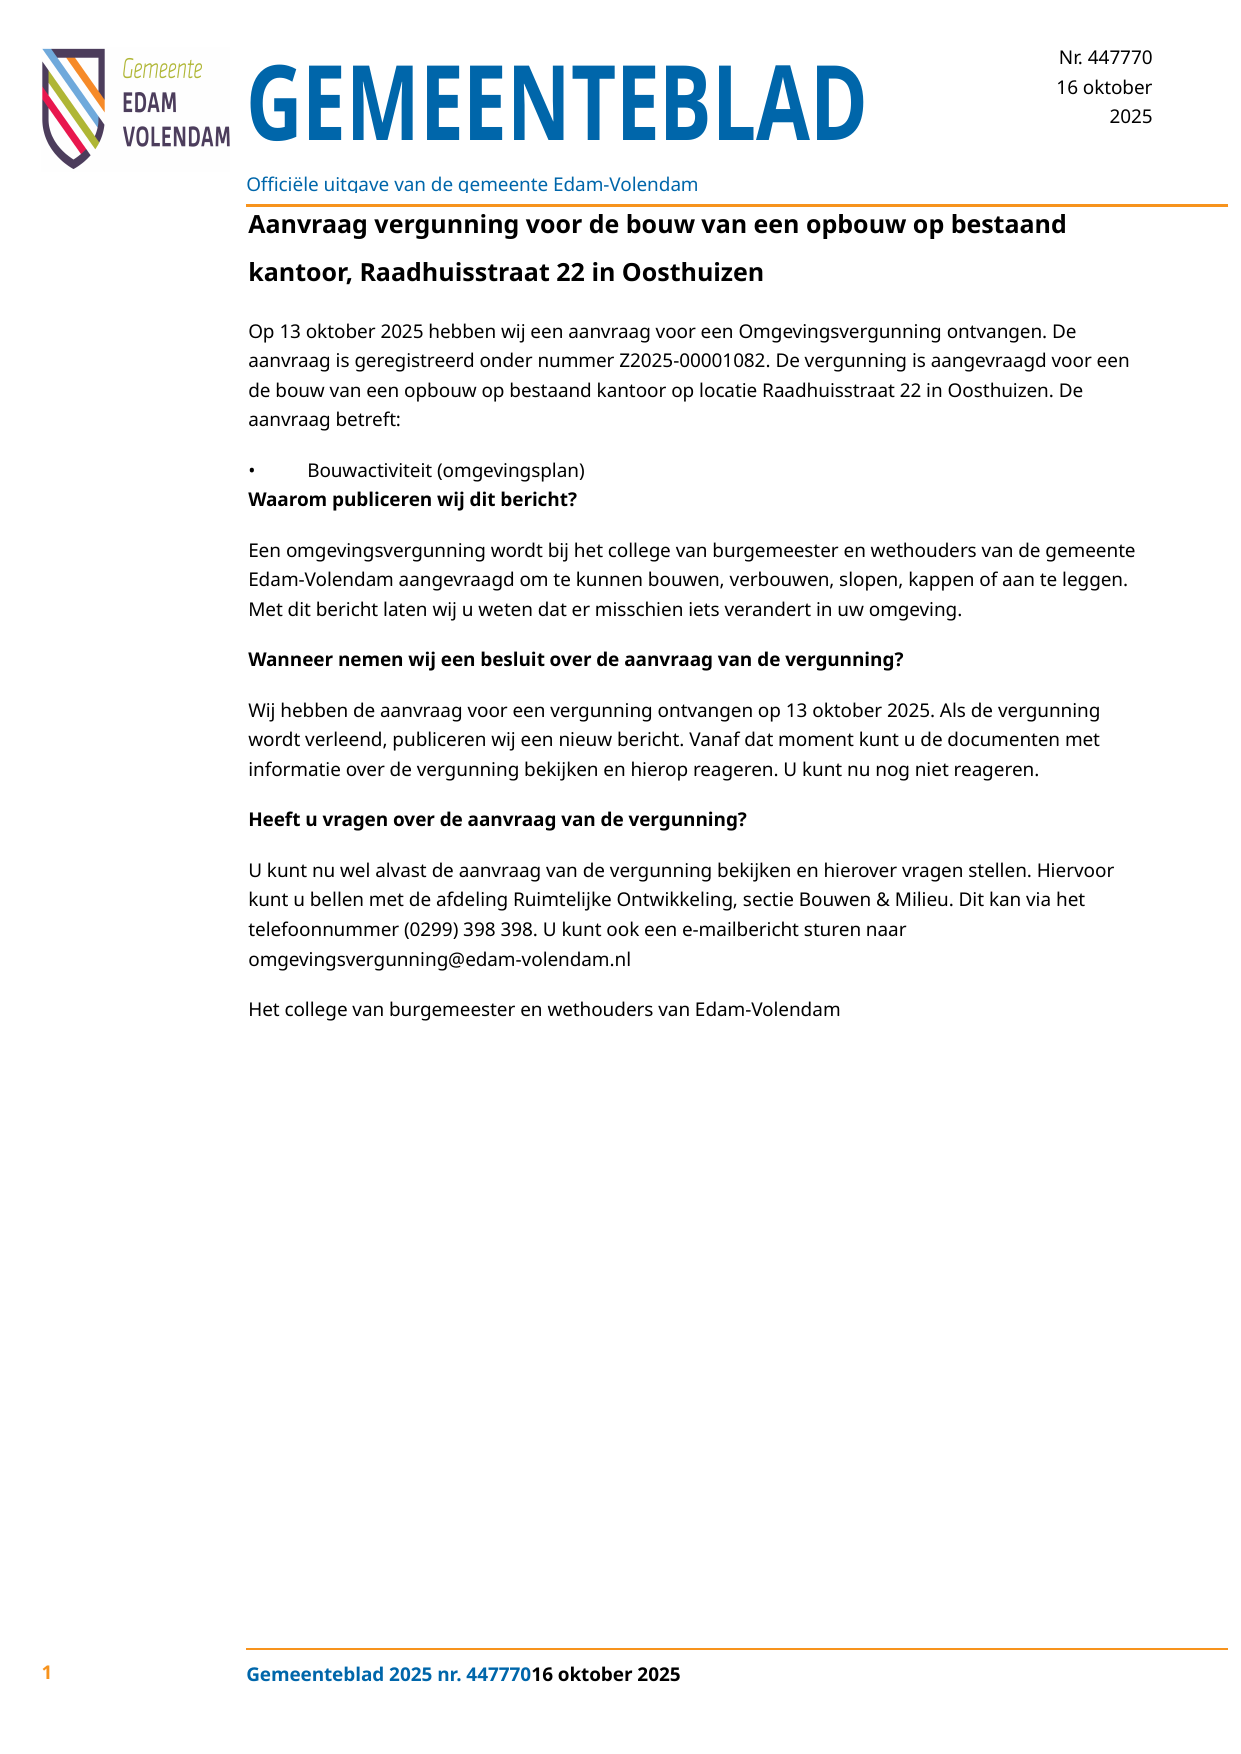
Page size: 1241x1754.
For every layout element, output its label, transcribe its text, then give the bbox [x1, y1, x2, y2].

text Het college van burgemeester en wethouders van Edam-Volendam [248, 996, 1152, 1022]
text Op 13 oktober 2025 hebben wij een aanvraag voor een Omgevingsvergunning ontvangen. De aanvraag is geregistreerd onder nummer Z2025-00001082. De vergunning is aangevraagd voor een de bouw van een opbouw op bestaand kantoor op locatie Raadhuisstraat 22 in Oosthuizen. De aanvraag betreft: [248, 318, 1152, 432]
text Wanneer nemen wij een besluit over de aanvraag van de vergunning? [248, 647, 1152, 672]
list Bouwactiviteit (omgevingsplan) [248, 457, 1152, 483]
text Heeft u vragen over de aanvraag van de vergunning? [248, 807, 1152, 832]
text Aanvraag vergunning voor de bouw van een opbouw op bestaand kantoor, Raadhuisstraat 22 in Oosthuizen [248, 207, 1152, 288]
text Een omgevingsvergunning wordt bij het college van burgemeester en wethouders van de gemeente Edam-Volendam aangevraagd om te kunnen bouwen, verbouwen, slopen, kappen of aan te leggen. Met dit bericht laten wij u weten dat er misschien iets verandert in uw omgeving. [248, 537, 1152, 622]
text U kunt nu wel alvast de aanvraag van de vergunning bekijken en hierover vragen stellen. Hiervoor kunt u bellen met de afdeling Ruimtelijke Ontwikkeling, sectie Bouwen & Milieu. Dit kan via het telefoonnummer (0299) 398 398. U kunt ook een e-mailbericht sturen naar omgevingsvergunning@edam-volendam.nl [248, 857, 1152, 972]
picture [41, 47, 231, 172]
text Waarom publiceren wij dit bericht? [248, 487, 1152, 512]
text Wij hebben de aanvraag voor een vergunning ontvangen op 13 oktober 2025. Als de vergunning wordt verleend, publiceren wij een nieuw bericht. Vanaf dat moment kunt u de documenten met informatie over de vergunning bekijken en hierop reageren. U kunt nu nog niet reageren. [248, 697, 1152, 782]
